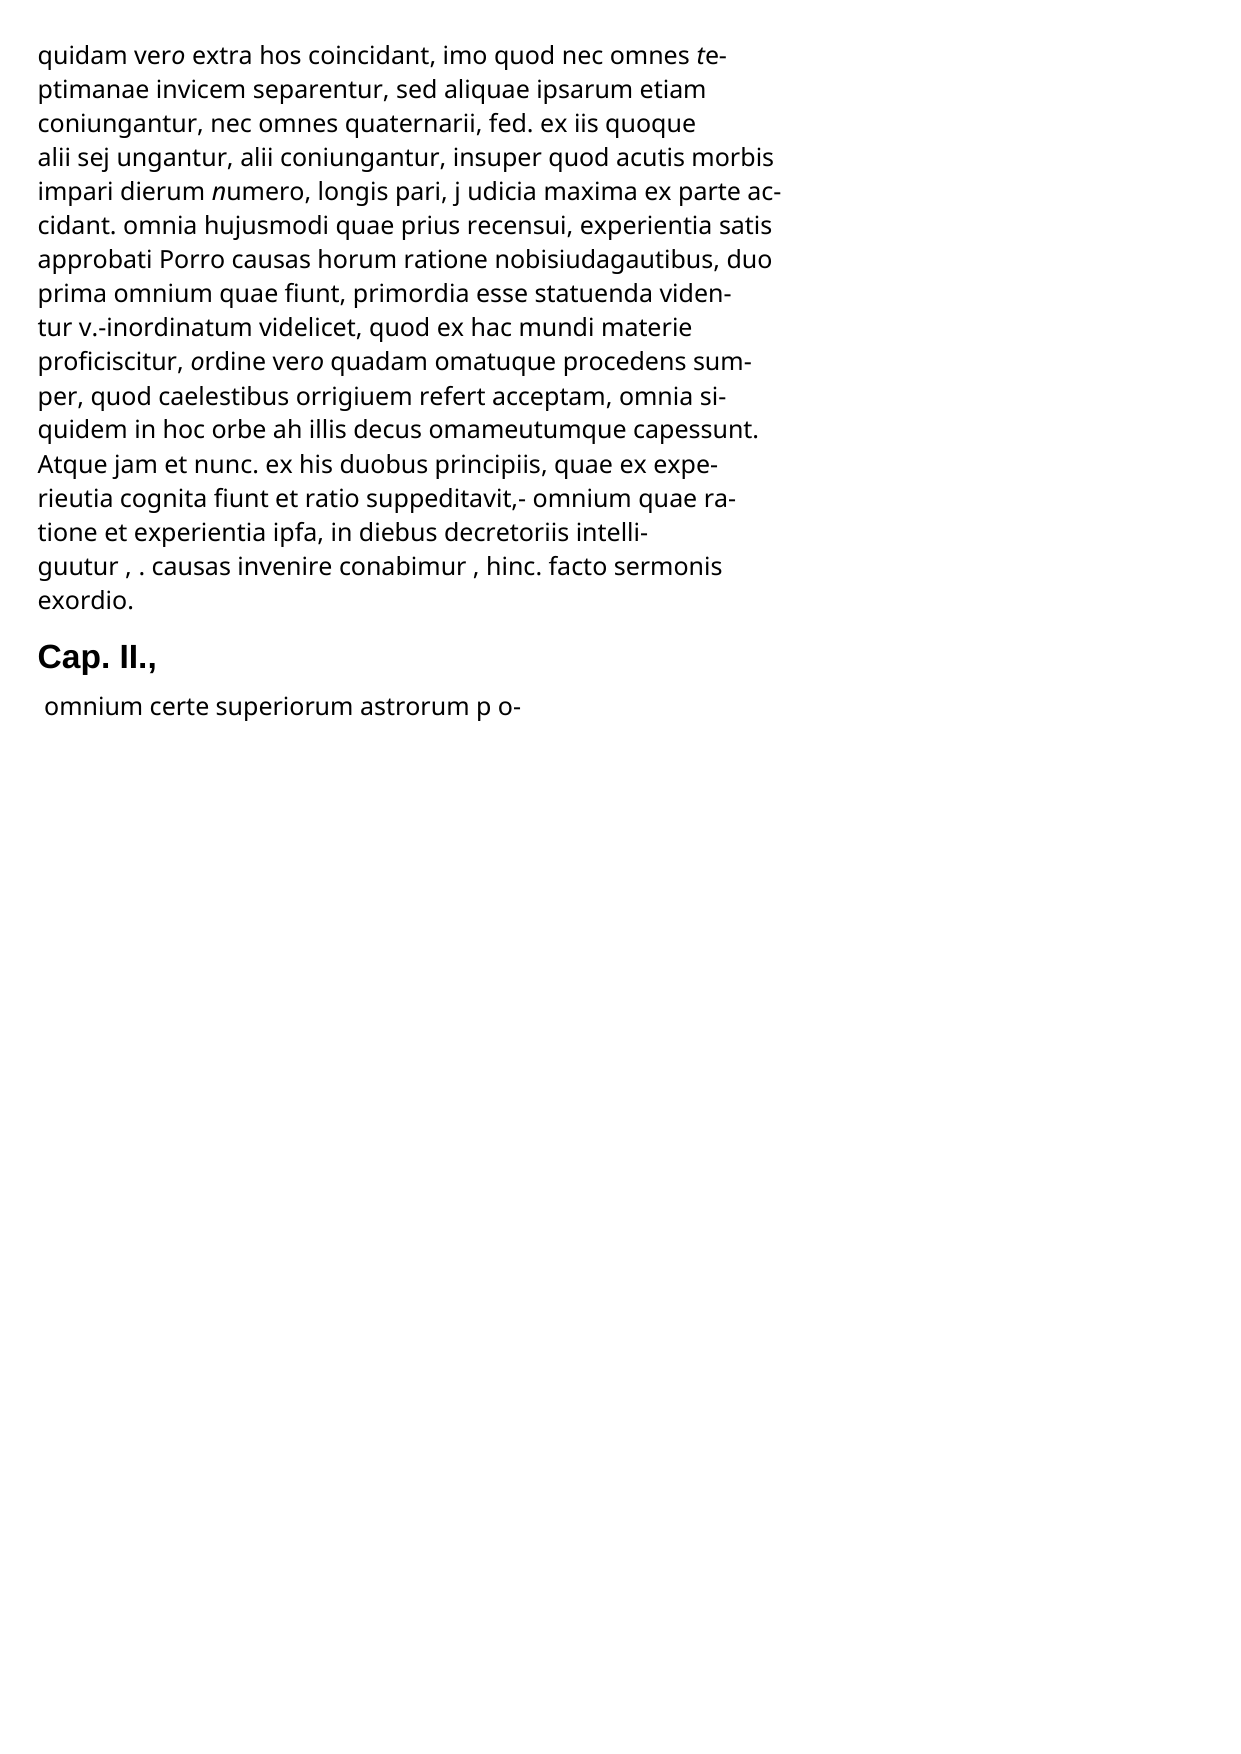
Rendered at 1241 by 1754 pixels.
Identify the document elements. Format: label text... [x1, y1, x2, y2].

subtitle Cap. II., [37, 637, 1203, 676]
text quidam vero extra hos coincidant, imo quod nec omnes te- ptimanae invicem separentur, sed aliquae ipsarum etiam coniungantur, nec omnes quaternarii, fed. ex iis quoque alii sej ungantur, alii coniungantur, insuper quod acutis morbis impari dierum numero, longis pari, j udicia maxima ex parte ac- cidant. omnia hujusmodi quae prius recensui, experientia satis approbati Porro causas horum ratione nobisiudagautibus, duo prima omnium quae fiunt, primordia esse statuenda viden- tur v.-inordinatum videlicet, quod ex hac mundi materie proficiscitur, ordine vero quadam omatuque procedens sum- per, quod caelestibus orrigiuem refert acceptam, omnia si- quidem in hoc orbe ah illis decus omameutumque capessunt. Atque jam et nunc. ex his duobus principiis, quae ex expe- rieutia cognita fiunt et ratio suppeditavit,- omnium quae ra- tione et experientia ipfa, in diebus decretoriis intelli- guutur , . causas invenire conabimur , hinc. facto sermonis exordio. [37, 37, 1203, 617]
text omnium certe superiorum astrorum p o- [37, 688, 1203, 723]
